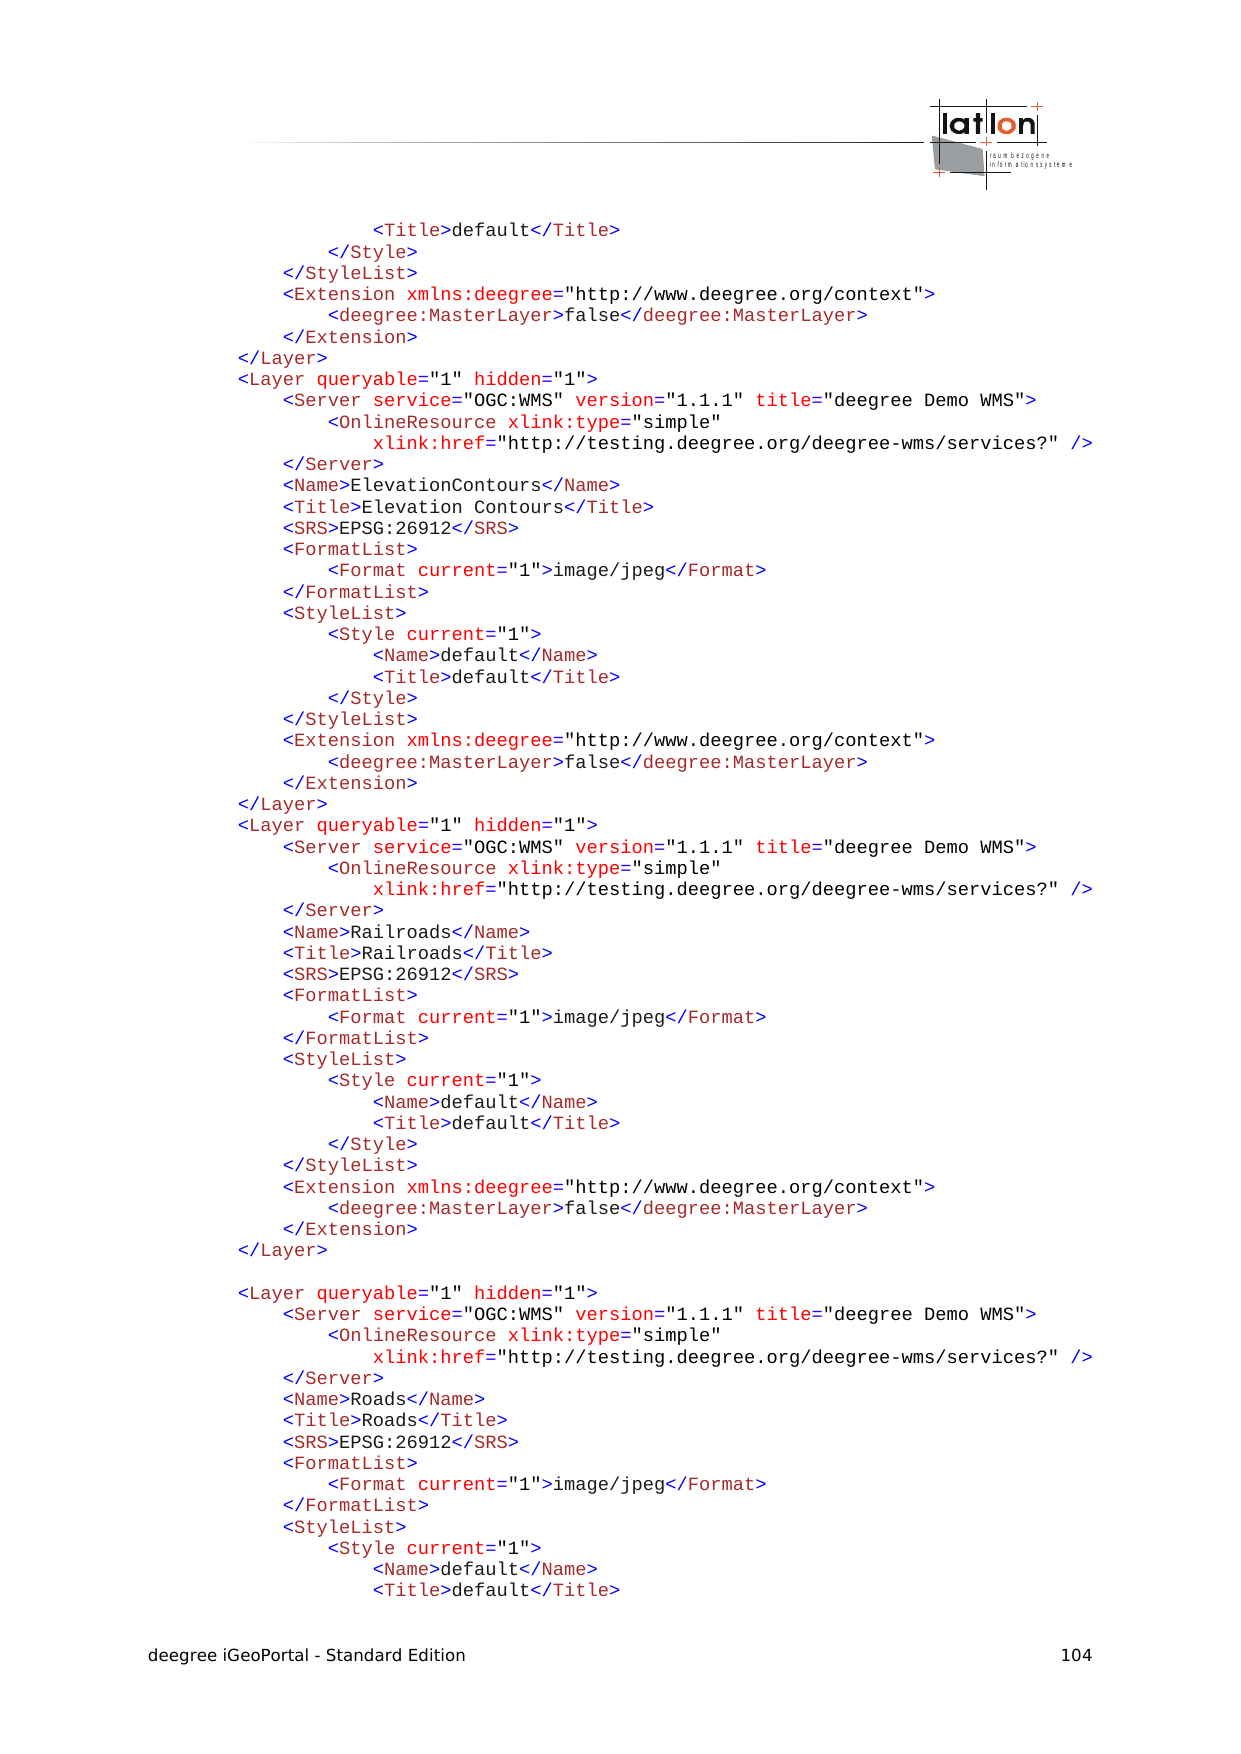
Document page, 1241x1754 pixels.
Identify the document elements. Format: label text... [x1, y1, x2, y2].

text </Extension> [148, 328, 1093, 349]
text </Server> [148, 901, 1093, 923]
text <Name>default</Name> [148, 1093, 1093, 1114]
text <StyleList> [148, 1050, 1093, 1071]
text <Extension xmlns:deegree="http://www.deegree.org/context"> [148, 285, 1093, 306]
text <Extension xmlns:deegree="http://www.deegree.org/context"> [148, 1178, 1093, 1199]
text <SRS>EPSG:26912</SRS> [148, 1433, 1093, 1454]
text <OnlineResource xlink:type="simple" xlink:href="http://testing.deegree.org/deegree-wms/services?" /> [148, 413, 1093, 455]
text </StyleList> [148, 1156, 1093, 1178]
text <deegree:MasterLayer>false</deegree:MasterLayer> [148, 753, 1093, 774]
text </Server> [148, 1369, 1093, 1390]
text <Extension xmlns:deegree="http://www.deegree.org/context"> [148, 731, 1093, 753]
text </FormatList> [148, 1029, 1093, 1050]
text <OnlineResource xlink:type="simple" xlink:href="http://testing.deegree.org/deegree-wms/services?" /> [148, 859, 1093, 901]
text </StyleList> [148, 264, 1093, 285]
text </Extension> [148, 1220, 1093, 1241]
text <Title>Roads</Title> [148, 1411, 1093, 1433]
text <deegree:MasterLayer>false</deegree:MasterLayer> [148, 306, 1093, 328]
text <SRS>EPSG:26912</SRS> [148, 965, 1093, 986]
text <FormatList> [148, 1454, 1093, 1475]
text <StyleList> [148, 604, 1093, 625]
text </Style> [148, 243, 1093, 264]
text <Title>default</Title> [148, 1581, 1093, 1603]
text <Style current="1"> [148, 1071, 1093, 1093]
text <Server service="OGC:WMS" version="1.1.1" title="deegree Demo WMS"> [148, 838, 1093, 859]
text <Name>Railroads</Name> [148, 923, 1093, 944]
text <Name>default</Name> [148, 1560, 1093, 1581]
text <OnlineResource xlink:type="simple" xlink:href="http://testing.deegree.org/deegree-wms/services?" /> [148, 1326, 1093, 1369]
text </StyleList> [148, 710, 1093, 731]
text <SRS>EPSG:26912</SRS> [148, 519, 1093, 540]
text </Extension> [148, 774, 1093, 795]
text <Layer queryable="1" hidden="1"> [148, 816, 1093, 838]
text </FormatList> [148, 583, 1093, 604]
text </Layer> [148, 349, 1093, 370]
text <Format current="1">image/jpeg</Format> [148, 561, 1093, 583]
text <Format current="1">image/jpeg</Format> [148, 1008, 1093, 1029]
text <Style current="1"> [148, 625, 1093, 646]
text <Title>Elevation Contours</Title> [148, 498, 1093, 519]
text <Title>default</Title> [148, 221, 1093, 243]
text <Server service="OGC:WMS" version="1.1.1" title="deegree Demo WMS"> [148, 391, 1093, 413]
text </FormatList> [148, 1496, 1093, 1518]
text <Name>Roads</Name> [148, 1390, 1093, 1411]
text <Name>ElevationContours</Name> [148, 476, 1093, 498]
text <Title>default</Title> [148, 1114, 1093, 1135]
text </Server> [148, 455, 1093, 476]
text <deegree:MasterLayer>false</deegree:MasterLayer> [148, 1199, 1093, 1220]
text <Format current="1">image/jpeg</Format> [148, 1475, 1093, 1496]
text <Title>default</Title> [148, 668, 1093, 689]
text <Layer queryable="1" hidden="1"> [148, 370, 1093, 391]
text <Style current="1"> [148, 1539, 1093, 1560]
text <FormatList> [148, 540, 1093, 561]
text <StyleList> [148, 1518, 1093, 1539]
text <Server service="OGC:WMS" version="1.1.1" title="deegree Demo WMS"> [148, 1305, 1093, 1326]
text <Name>default</Name> [148, 646, 1093, 668]
text </Layer> [148, 1241, 1093, 1263]
text <FormatList> [148, 986, 1093, 1008]
text </Style> [148, 1135, 1093, 1156]
text </Style> [148, 689, 1093, 710]
text </Layer> [148, 795, 1093, 816]
text <Title>Railroads</Title> [148, 944, 1093, 965]
text <Layer queryable="1" hidden="1"> [148, 1284, 1093, 1305]
